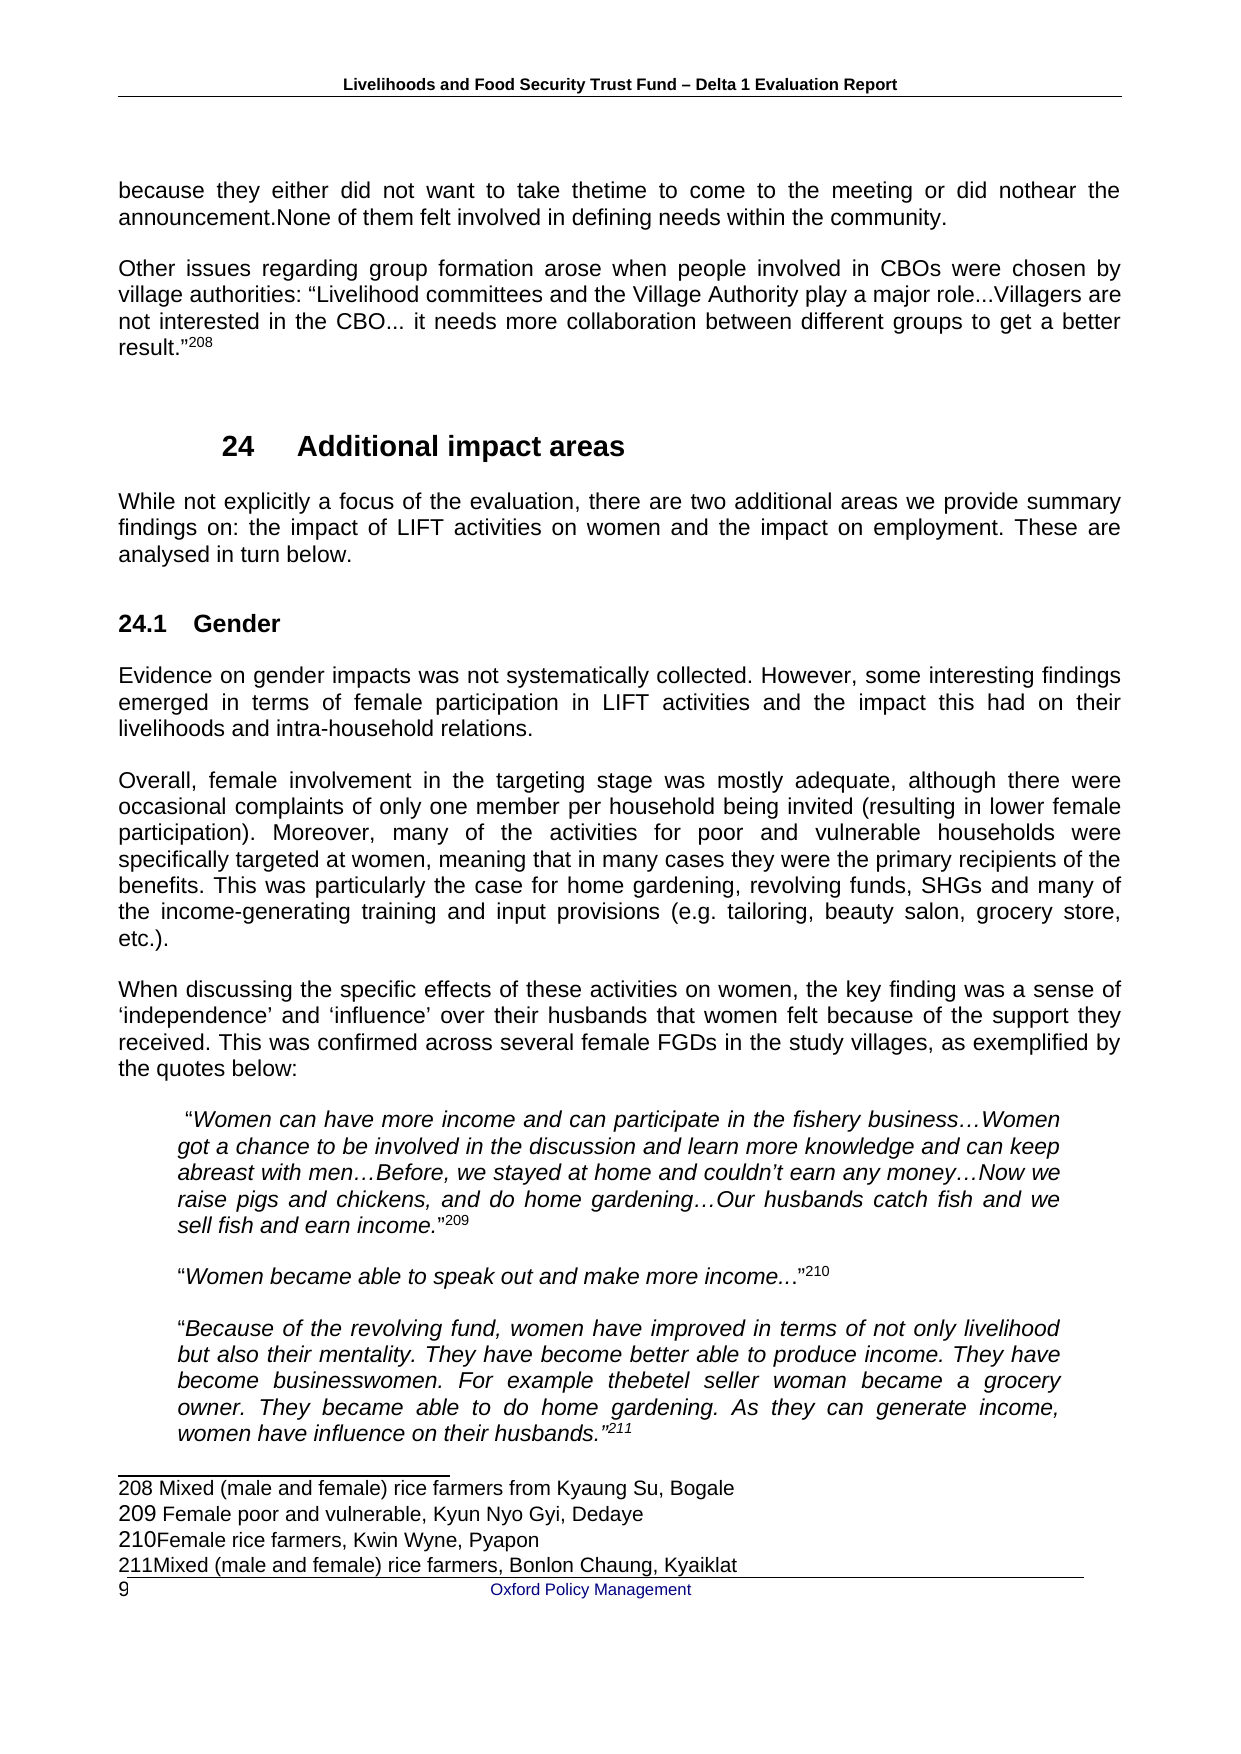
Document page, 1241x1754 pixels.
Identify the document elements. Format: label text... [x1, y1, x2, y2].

subtitle Gender [118, 609, 1122, 637]
text Mixed (male and female) rice farmers from Kyaung Su, Bogale [118, 1476, 1122, 1500]
text Evidence on gender impacts was not systematically collected. However, some interesting findings emerged in terms of female participation in LIFT activities and the impact this had on their livelihoods and intra-household relations. [118, 662, 1122, 742]
text Female poor and vulnerable, Kyun Nyo Gyi, Dedaye [118, 1500, 1122, 1526]
subtitle Additional impact areas [222, 429, 1122, 463]
text While not explicitly a focus of the evaluation, there are two additional areas we provide summary findings on: the impact of LIFT activities on women and the impact on employment. These are analysed in turn below. [118, 488, 1122, 567]
text “Women became able to speak out and make more income...” [177, 1263, 1063, 1289]
text Other issues regarding group formation arose when people involved in CBOs were chosen by village authorities: “Livelihood committees and the Village Authority play a major role...Villagers are not interested in the CBO... it needs more collaboration between different groups to get a better result.” [118, 255, 1122, 360]
text “Because of the revolving fund, women have improved in terms of not only livelihood but also their mentality. They have become better able to produce income. They have become businesswomen. For example thebetel seller woman became a grocery owner. They became able to do home gardening. As they can generate income, women have influence on their husbands.” [177, 1314, 1063, 1446]
text because they either did not want to take thetime to come to the meeting or did nothear the announcement.None of them felt involved in defining needs within the community. [118, 177, 1122, 230]
text When discussing the specific effects of these activities on women, the key finding was a sense of ‘independence’ and ‘influence’ over their husbands that women felt because of the support they received. This was confirmed across several female FGDs in the study villages, as exemplified by the quotes below: [118, 976, 1122, 1081]
text “Women can have more income and can participate in the fishery business…Women got a chance to be involved in the discussion and learn more knowledge and can keep abreast with men…Before, we stayed at home and couldn’t earn any money…Now we raise pigs and chickens, and do home gardening…Our husbands catch fish and we sell fish and earn income.” [177, 1106, 1063, 1238]
text Mixed (male and female) rice farmers, Bonlon Chaung, Kyaiklat [118, 1553, 1122, 1577]
text Overall, female involvement in the targeting stage was mostly adequate, although there were occasional complaints of only one member per household being invited (resulting in lower female participation). Moreover, many of the activities for poor and vulnerable households were specifically targeted at women, meaning that in many cases they were the primary recipients of the benefits. This was particularly the case for home gardening, revolving funds, SHGs and many of the income-generating training and input provisions (e.g. tailoring, beauty salon, grocery store, etc.). [118, 767, 1122, 951]
text Female rice farmers, Kwin Wyne, Pyapon [118, 1526, 1122, 1553]
